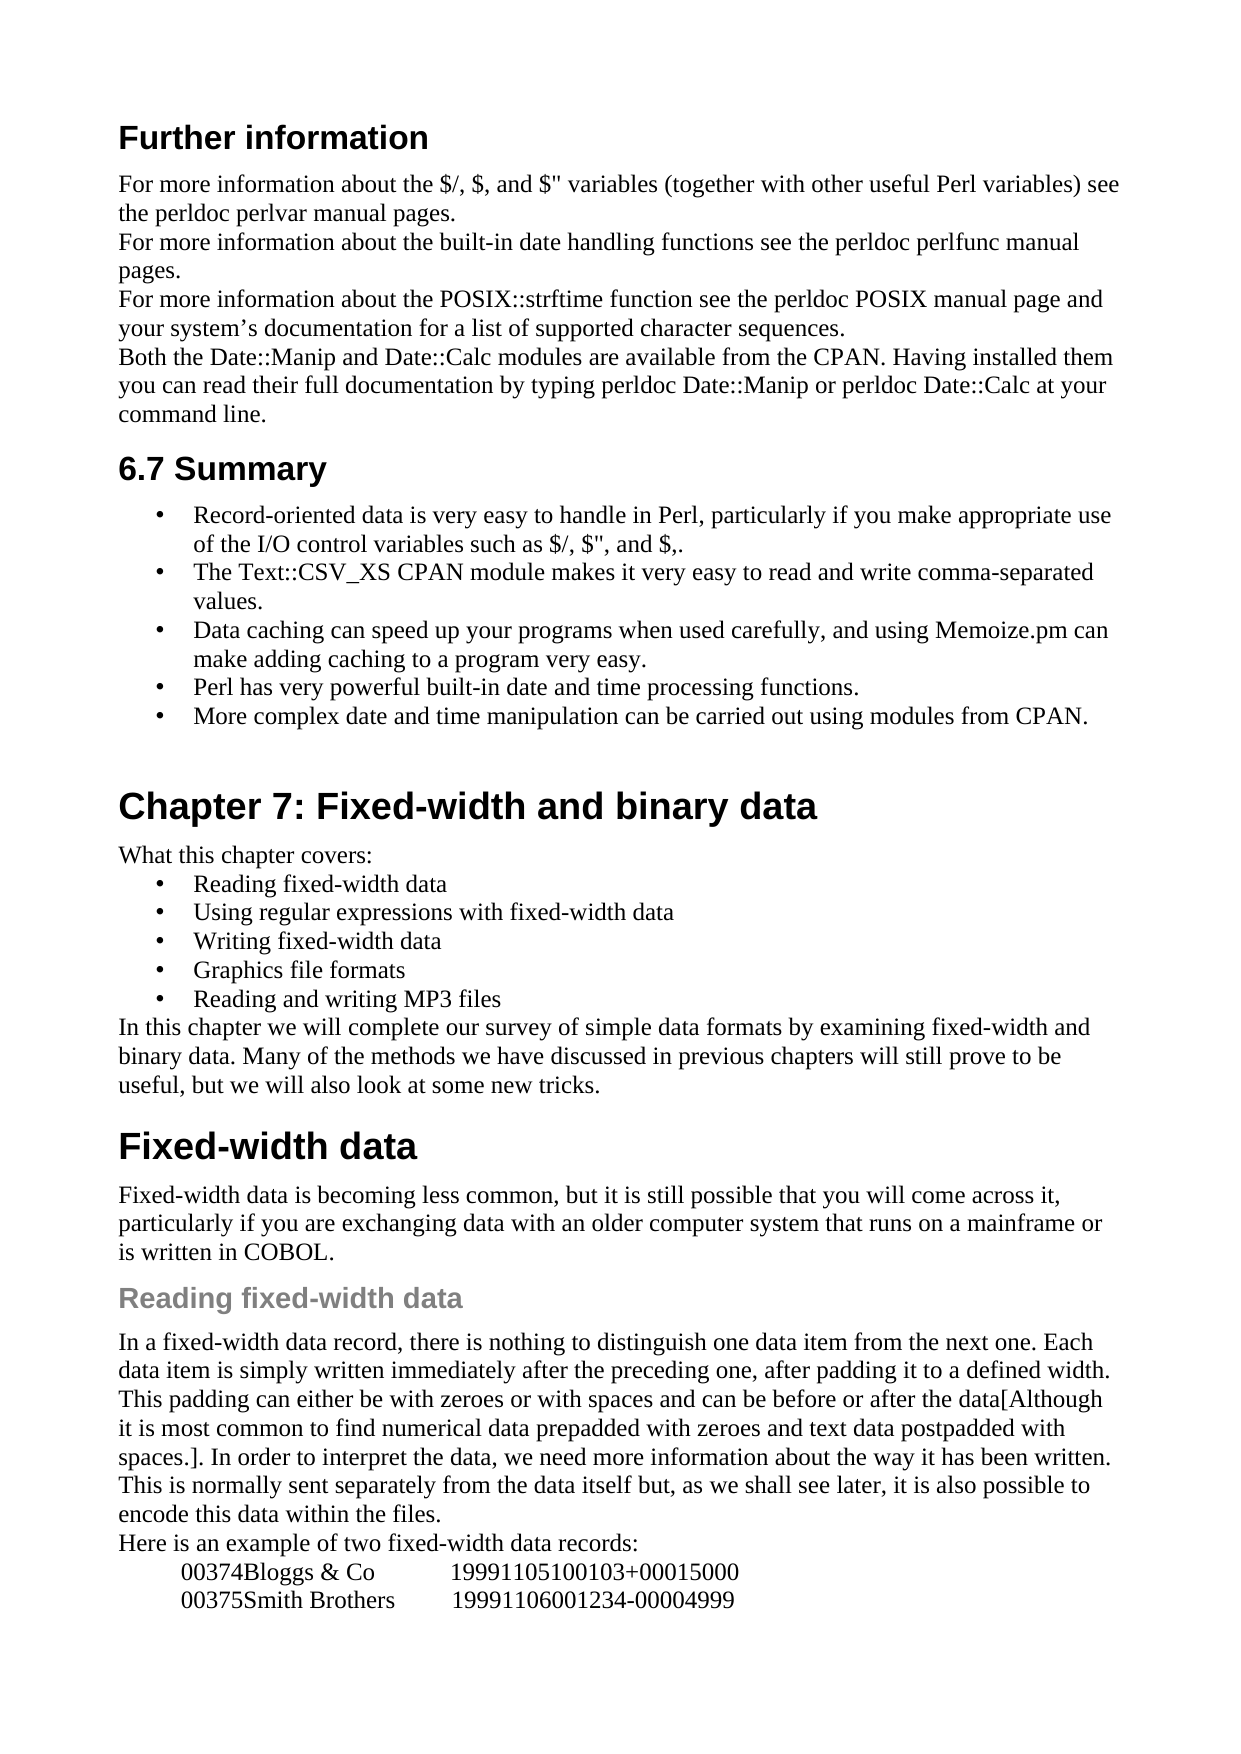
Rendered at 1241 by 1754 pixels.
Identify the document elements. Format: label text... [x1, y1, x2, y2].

text Here is an example of two fixed-width data records: [118, 1528, 1122, 1557]
text For more information about the built-in date handling functions see the perldoc perlfunc manual pages. [118, 227, 1122, 284]
list Reading and writing MP3 files [156, 984, 1122, 1012]
list Using regular expressions with fixed-width data [156, 897, 1122, 926]
text 00375Smith Brothers 19991106001234-00004999 [118, 1585, 1122, 1614]
text For more information about the POSIX::strftime function see the perldoc POSIX manual page and your system’s documentation for a list of supported character sequences. [118, 284, 1122, 342]
subtitle 6.7 Summary [118, 449, 1122, 487]
text In a fixed-width data record, there is nothing to distinguish one data item from the next one. Each data item is simply written immediately after the preceding one, after padding it to a defined width. This padding can either be with zeroes or with spaces and can be before or after the data[Although it is most common to find numerical data prepadded with zeroes and text data postpadded with spaces.]. In order to interpret the data, we need more information about the way it has been written. This is normally sent separately from the data itself but, as we shall see later, it is also possible to encode this data within the files. [118, 1327, 1122, 1528]
list Graphics file formats [156, 955, 1122, 984]
list More complex date and time manipulation can be carried out using modules from CPAN. [156, 701, 1122, 730]
subtitle Reading fixed-width data [118, 1281, 1122, 1314]
list Record-oriented data is very easy to handle in Perl, particularly if you make appropriate use of the I/O control variables such as $/, $", and $,. [156, 500, 1122, 557]
list Perl has very powerful built-in date and time processing functions. [156, 672, 1122, 701]
list Reading fixed-width data [156, 869, 1122, 897]
list The Text::CSV_XS CPAN module makes it very easy to read and write comma-separated values. [156, 557, 1122, 615]
text For more information about the $/, $, and $" variables (together with other useful Perl variables) see the perldoc perlvar manual pages. [118, 169, 1122, 227]
list Data caching can speed up your programs when used carefully, and using Memoize.pm can make adding caching to a program very easy. [156, 615, 1122, 672]
subtitle Fixed-width data [118, 1124, 1122, 1167]
list Writing fixed-width data [156, 926, 1122, 955]
text What this chapter covers: [118, 840, 1122, 869]
subtitle Chapter 7: Fixed-width and binary data [118, 784, 1122, 827]
text 00374Bloggs & Co 19991105100103+00015000 [118, 1557, 1122, 1585]
subtitle Further information [118, 118, 1122, 157]
text Fixed-width data is becoming less common, but it is still possible that you will come across it, particularly if you are exchanging data with an older computer system that runs on a mainframe or is written in COBOL. [118, 1180, 1122, 1266]
text In this chapter we will complete our survey of simple data formats by examining fixed-width and binary data. Many of the methods we have discussed in previous chapters will still prove to be useful, but we will also look at some new tricks. [118, 1012, 1122, 1099]
text Both the Date::Manip and Date::Calc modules are available from the CPAN. Having installed them you can read their full documentation by typing perldoc Date::Manip or perldoc Date::Calc at your command line. [118, 342, 1122, 428]
